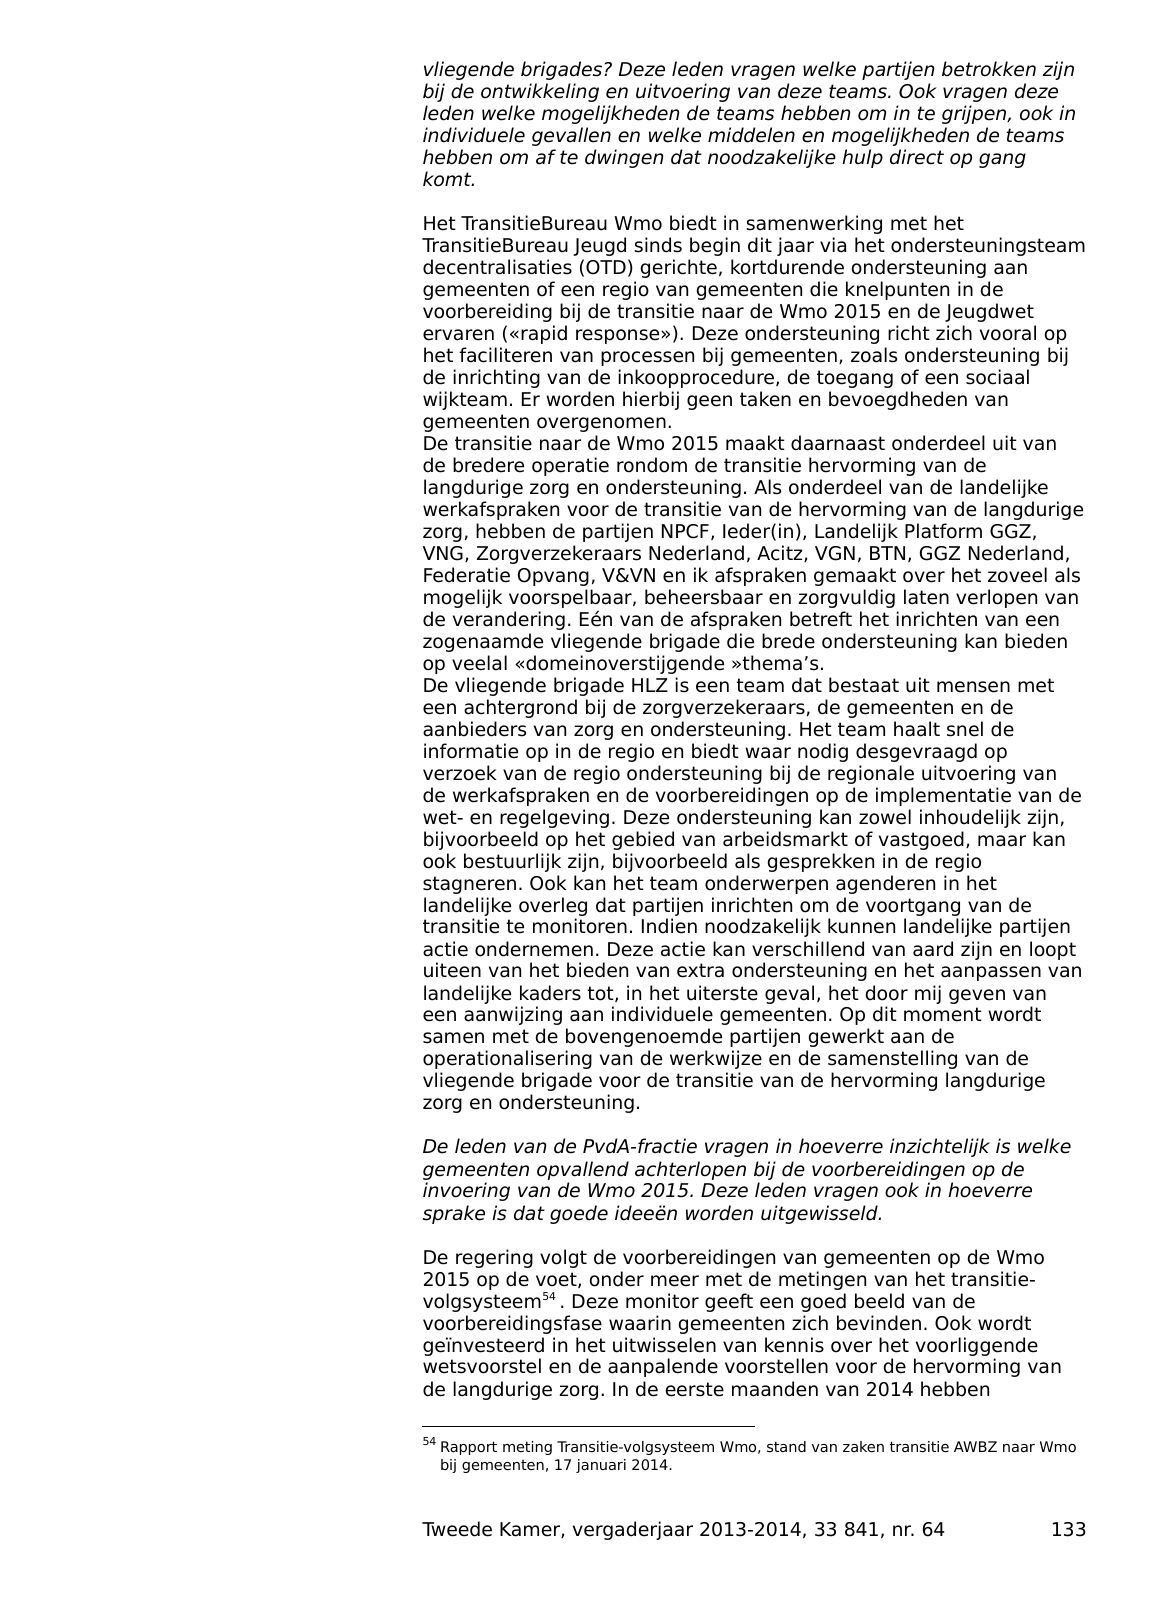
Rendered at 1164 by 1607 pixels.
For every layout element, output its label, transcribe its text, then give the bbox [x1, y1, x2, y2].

text Het TransitieBureau Wmo biedt in samenwerking met het TransitieBureau Jeugd sinds begin dit jaar via het ondersteuningsteam decentralisaties (OTD) gerichte, kortdurende ondersteuning aan gemeenten of een regio van gemeenten die knelpunten in de voorbereiding bij de transitie naar de Wmo 2015 en de Jeugdwet ervaren («rapid response»). Deze ondersteuning richt zich vooral op het faciliteren van processen bij gemeenten, zoals ondersteuning bij de inrichting van de inkoopprocedure, de toegang of een sociaal wijkteam. Er worden hierbij geen taken en bevoegdheden van gemeenten overgenomen. [422, 213, 1087, 433]
text De leden van de PvdA-fractie vragen in hoeverre inzichtelijk is welke gemeenten opvallend achterlopen bij de voorbereidingen op de invoering van de Wmo 2015. Deze leden vragen ook in hoeverre sprake is dat goede ideeën worden uitgewisseld. [422, 1136, 1087, 1224]
text Rapport meting Transitie-volgsysteem Wmo, stand van zaken transitie AWBZ naar Wmo bij gemeenten, 17 januari 2014. [422, 1435, 1087, 1474]
text De vliegende brigade HLZ is een team dat bestaat uit mensen met een achtergrond bij de zorgverzekeraars, de gemeenten en de aanbieders van zorg en ondersteuning. Het team haalt snel de informatie op in de regio en biedt waar nodig desgevraagd op verzoek van de regio ondersteuning bij de regionale uitvoering van de werkafspraken en de voorbereidingen op de implementatie van de wet- en regelgeving. Deze ondersteuning kan zowel inhoudelijk zijn, bijvoorbeeld op het gebied van arbeidsmarkt of vastgoed, maar kan ook bestuurlijk zijn, bijvoorbeeld als gesprekken in de regio stagneren. Ook kan het team onderwerpen agenderen in het landelijke overleg dat partijen inrichten om de voortgang van de transitie te monitoren. Indien noodzakelijk kunnen landelijke partijen actie ondernemen. Deze actie kan verschillend van aard zijn en loopt uiteen van het bieden van extra ondersteuning en het aanpassen van landelijke kaders tot, in het uiterste geval, het door mij geven van een aanwijzing aan individuele gemeenten. Op dit moment wordt samen met de bovengenoemde partijen gewerkt aan de operationalisering van de werkwijze en de samenstelling van de vliegende brigade voor de transitie van de hervorming langdurige zorg en ondersteuning. [422, 675, 1087, 1114]
text vliegende brigades? Deze leden vragen welke partijen betrokken zijn bij de ontwikkeling en uitvoering van deze teams. Ook vragen deze leden welke mogelijkheden de teams hebben om in te grijpen, ook in individuele gevallen en welke middelen en mogelijkheden de teams hebben om af te dwingen dat noodzakelijke hulp direct op gang komt. [422, 59, 1087, 191]
text De transitie naar de Wmo 2015 maakt daarnaast onderdeel uit van de bredere operatie rondom de transitie hervorming van de langdurige zorg en ondersteuning. Als onderdeel van de landelijke werkafspraken voor de transitie van de hervorming van de langdurige zorg, hebben de partijen NPCF, Ieder(in), Landelijk Platform GGZ, VNG, Zorgverzekeraars Nederland, Acitz, VGN, BTN, GGZ Nederland, Federatie Opvang, V&VN en ik afspraken gemaakt over het zoveel als mogelijk voorspelbaar, beheersbaar en zorgvuldig laten verlopen van de verandering. Eén van de afspraken betreft het inrichten van een zogenaamde vliegende brigade die brede ondersteuning kan bieden op veelal «domeinoverstijgende »thema’s. [422, 433, 1087, 675]
text De regering volgt de voorbereidingen van gemeenten op de Wmo 2015 op de voet, onder meer met de metingen van het transitie-volgsysteem. Deze monitor geeft een goed beeld van de voorbereidingsfase waarin gemeenten zich bevinden. Ook wordt geïnvesteerd in het uitwisselen van kennis over het voorliggende wetsvoorstel en de aanpalende voorstellen voor de hervorming van de langdurige zorg. In de eerste maanden van 2014 hebben [422, 1247, 1087, 1400]
